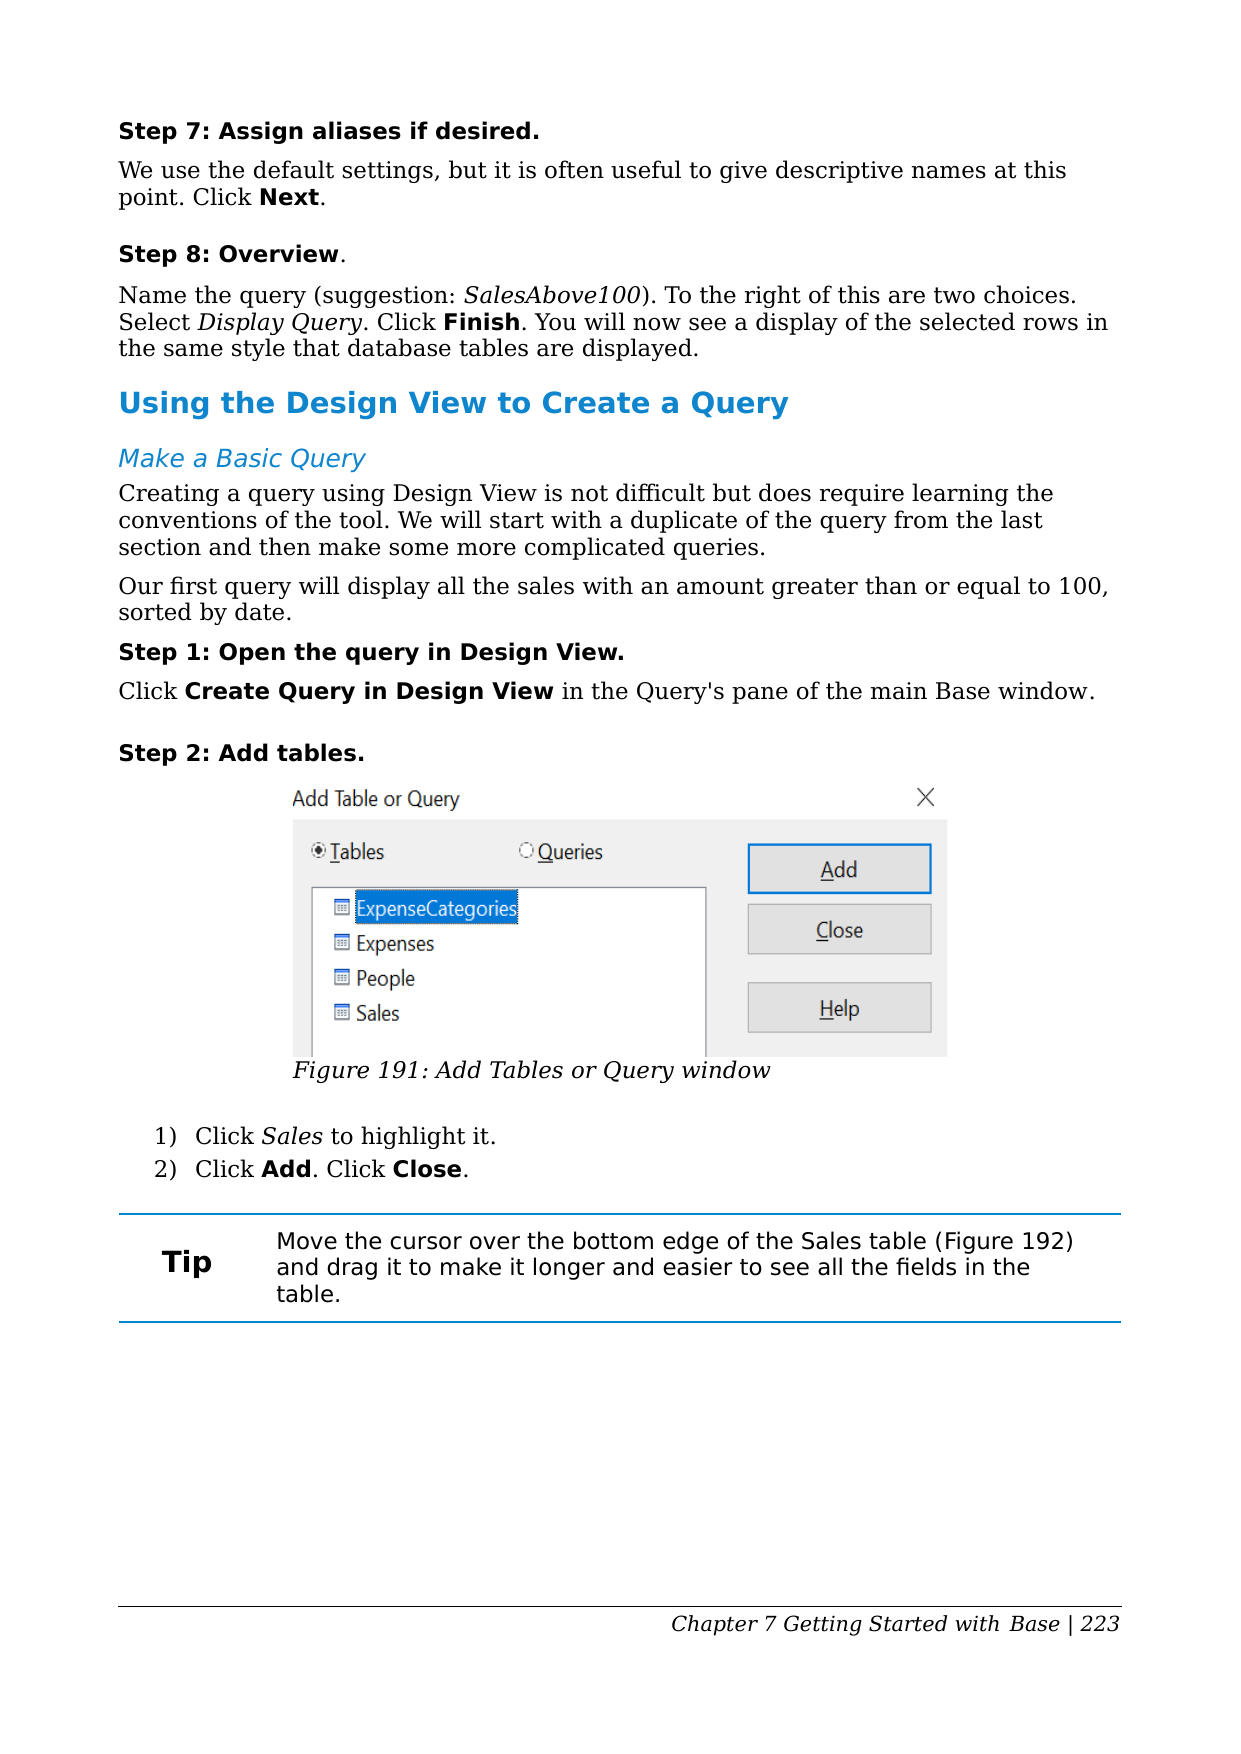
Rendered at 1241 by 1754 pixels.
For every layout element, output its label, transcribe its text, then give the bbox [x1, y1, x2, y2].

text Step 7: Assign aliases if desired. [118, 118, 1122, 145]
text Creating a query using Design View is not difficult but does require learning the conventions of the tool. We will start with a duplicate of the query from the last section and then make some more complicated queries. [118, 480, 1122, 560]
picture [292, 776, 948, 1057]
list Click Add. Click Close. [177, 1156, 1122, 1182]
list Click Sales to highlight it. [177, 1123, 1122, 1149]
text Step 8: Overview. [118, 241, 1122, 267]
text Step 2: Add tables. [118, 741, 1122, 767]
text Click Create Query in Design View in the Query's pane of the main Base window. [118, 678, 1122, 704]
subtitle Using the Design View to Create a Query [118, 387, 1122, 421]
text Figure 191: Add Tables or Query window [293, 1057, 947, 1084]
subtitle Make a Basic Query [118, 445, 1122, 474]
text We use the default settings, but it is often useful to give descriptive names at this point. Click Next. [118, 157, 1122, 211]
text Step 1: Open the query in Design View. [118, 639, 1122, 665]
table_header Tip [119, 1215, 255, 1321]
text Our first query will display all the sales with an amount greater than or equal to 100, sorted by date. [118, 573, 1122, 626]
table_header Move the cursor over the bottom edge of the Sales table (Figure 192) and drag it to make it longer and easier to see all the fields in the table. [255, 1215, 1121, 1321]
text Name the query (suggestion: SalesAbove100). To the right of this are two choices. Select Display Query. Click Finish. You will now see a display of the selected rows in the same style that database tables are displayed. [118, 282, 1122, 362]
